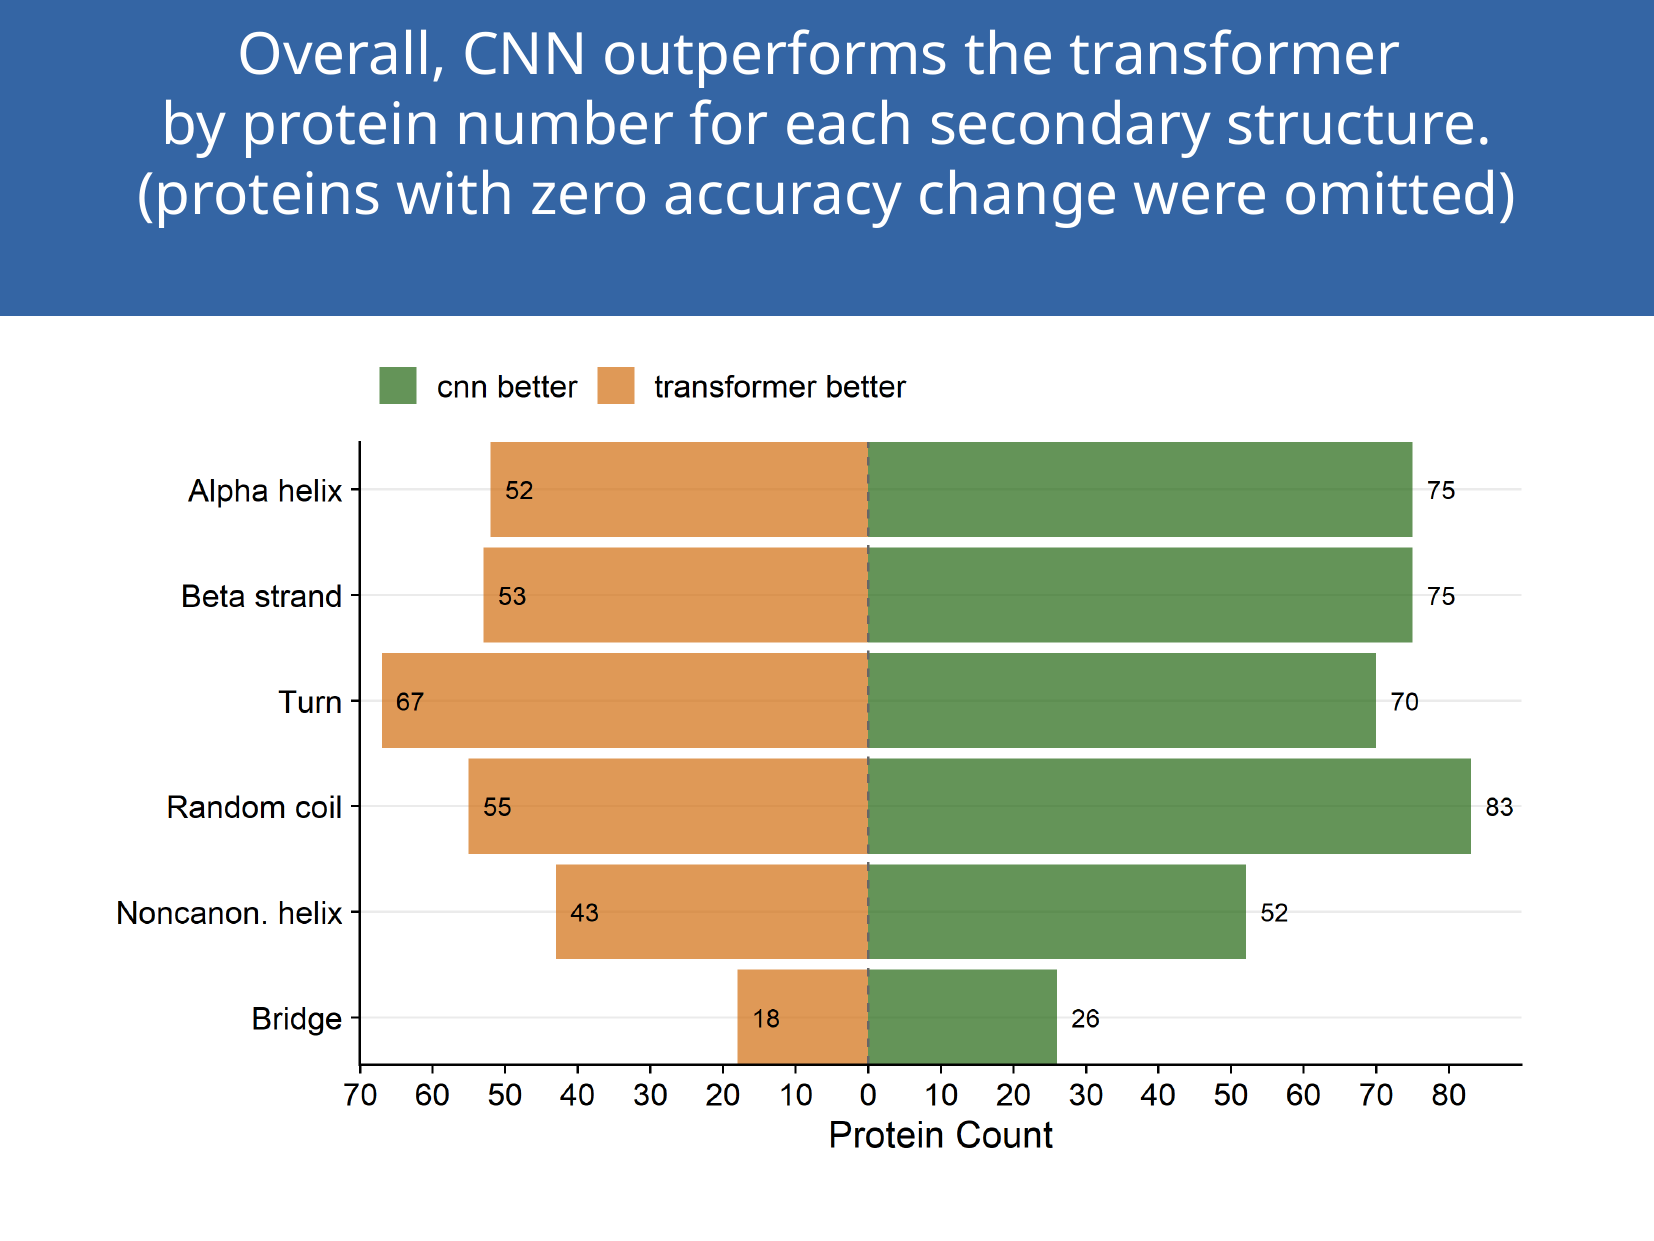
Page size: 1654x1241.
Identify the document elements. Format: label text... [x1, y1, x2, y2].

picture [54, 347, 1540, 1173]
text_box Overall, CNN outperforms the transformer by protein number for each secondary structure. (proteins with zero accuracy change were omitted) [0, 0, 1654, 316]
